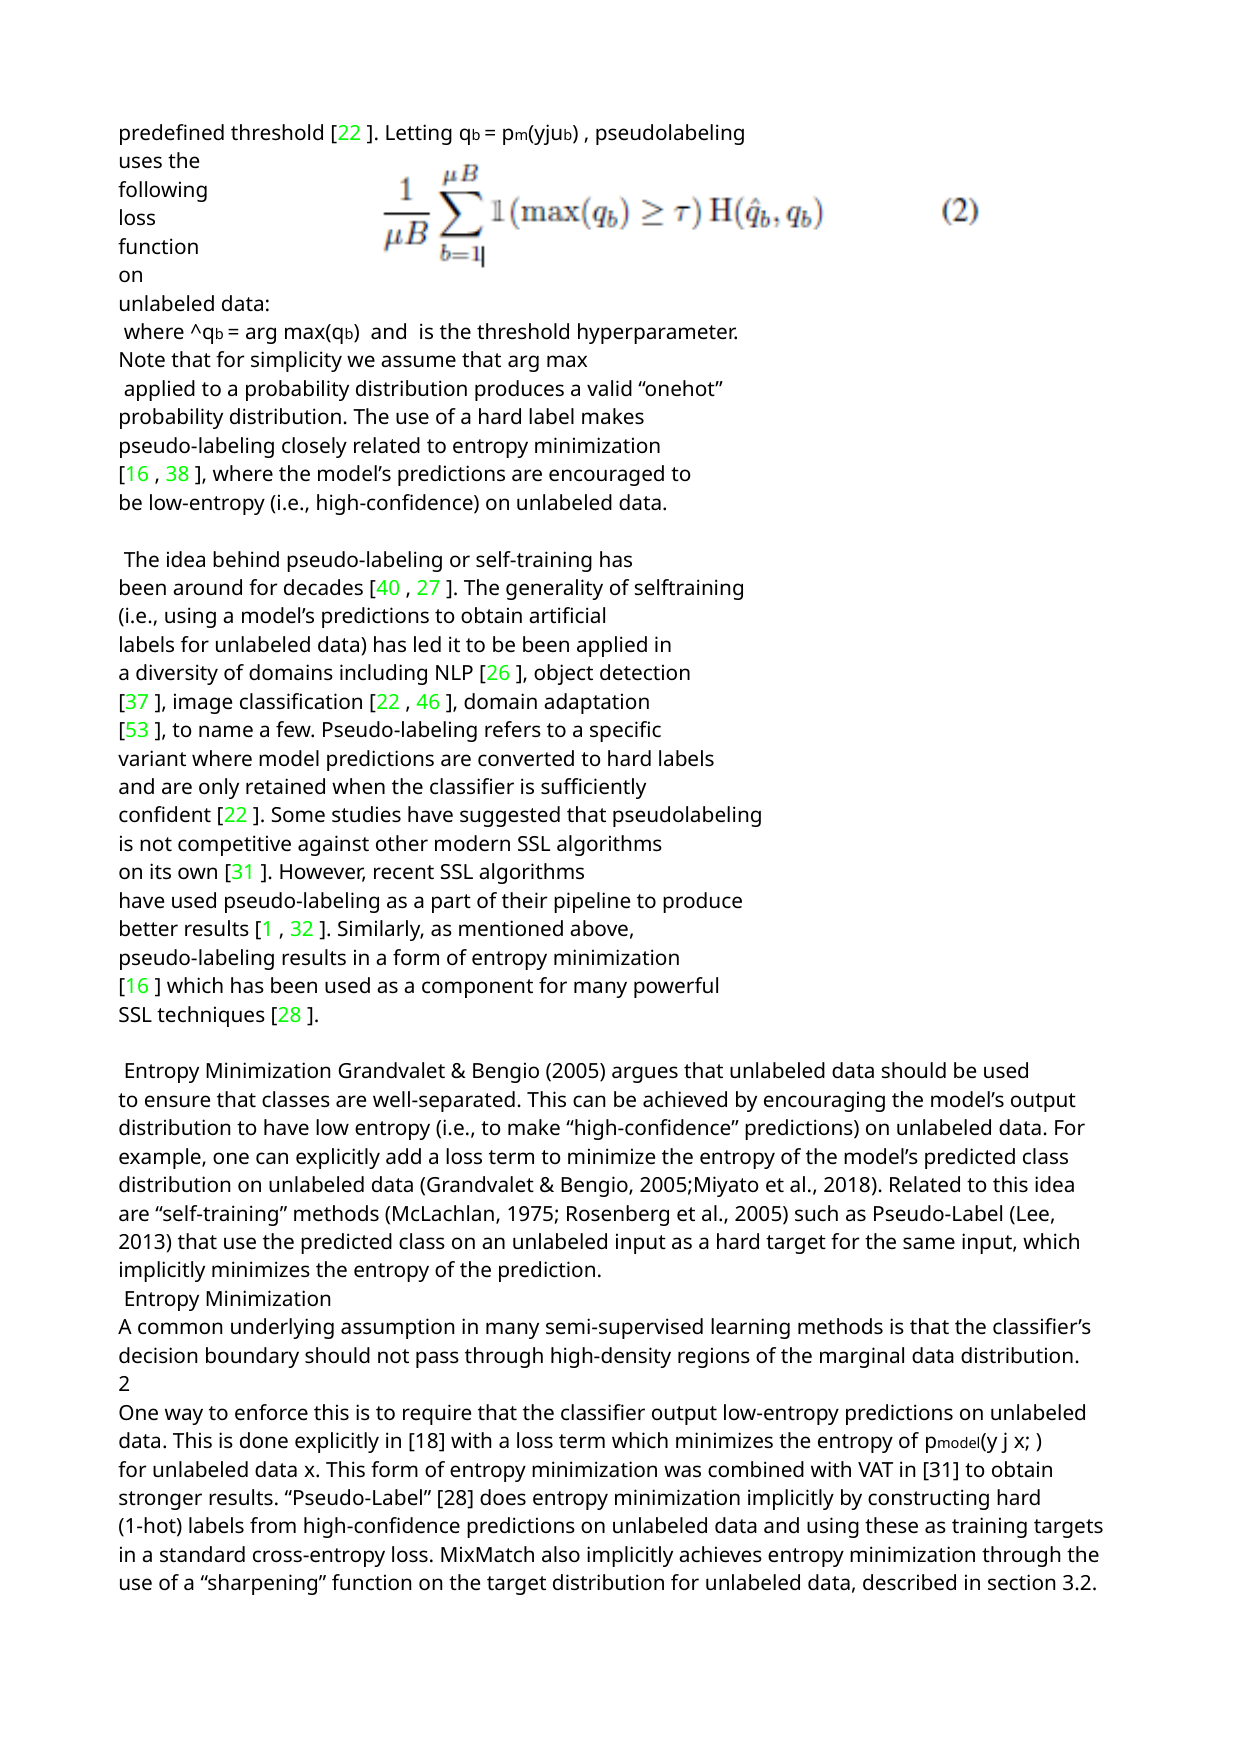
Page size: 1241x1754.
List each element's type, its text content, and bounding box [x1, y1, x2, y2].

text Entropy Minimization Grandvalet & Bengio (2005) argues that unlabeled data should be used [118, 1057, 1122, 1085]
text a diversity of domains including NLP [26 ], object detection [118, 658, 1122, 687]
text is not competitive against other modern SSL algorithms [118, 829, 1122, 857]
text applied to a probability distribution produces a valid “onehot” [118, 374, 1122, 402]
text distribution to have low entropy (i.e., to make “high-confidence” predictions) on unlabeled data. For [118, 1113, 1122, 1142]
text (1-hot) labels from high-confidence predictions on unlabeled data and using these as training targets [118, 1512, 1122, 1540]
text predefined threshold [22 ]. Letting qb = pm(yjub) , pseudolabeling [118, 118, 1122, 147]
text labels for unlabeled data) has led it to be been applied in [118, 630, 1122, 658]
text distribution on unlabeled data (Grandvalet & Bengio, 2005;Miyato et al., 2018). Related to this idea [118, 1170, 1122, 1199]
text better results [1 , 32 ]. Similarly, as mentioned above, [118, 914, 1122, 943]
text A common underlying assumption in many semi-supervised learning methods is that the classifier’s [118, 1312, 1122, 1341]
text implicitly minimizes the entropy of the prediction. [118, 1256, 1122, 1284]
text uses the following loss function on unlabeled data: [118, 272, 1122, 317]
text are “self-training” methods (McLachlan, 1975; Rosenberg et al., 2005) such as Pseudo-Label (Lee, [118, 1199, 1122, 1227]
text to ensure that classes are well-separated. This can be achieved by encouraging the model’s output [118, 1085, 1122, 1113]
text been around for decades [40 , 27 ]. The generality of selftraining [118, 573, 1122, 602]
text [37 ], image classification [22 , 46 ], domain adaptation [118, 687, 1122, 715]
picture [226, 146, 1014, 272]
text in a standard cross-entropy loss. MixMatch also implicitly achieves entropy minimization through the [118, 1540, 1122, 1568]
text Entropy Minimization [118, 1284, 1122, 1312]
text variant where model predictions are converted to hard labels [118, 744, 1122, 772]
text 2 [118, 1369, 1122, 1398]
text Note that for simplicity we assume that arg max [118, 346, 1122, 374]
text [16 , 38 ], where the model’s predictions are encouraged to [118, 459, 1122, 488]
text confident [22 ]. Some studies have suggested that pseudolabeling [118, 801, 1122, 829]
text data. This is done explicitly in [18] with a loss term which minimizes the entropy of pmodel(y j x; ) [118, 1426, 1122, 1455]
text use of a “sharpening” function on the target distribution for unlabeled data, described in section 3.2. [118, 1568, 1122, 1597]
text (i.e., using a model’s predictions to obtain artificial [118, 602, 1122, 630]
text example, one can explicitly add a loss term to minimize the entropy of the model’s predicted class [118, 1142, 1122, 1170]
text 2013) that use the predicted class on an unlabeled input as a hard target for the same input, which [118, 1227, 1122, 1256]
text on its own [31 ]. However, recent SSL algorithms [118, 857, 1122, 886]
text be low-entropy (i.e., high-confidence) on unlabeled data. [118, 488, 1122, 516]
text decision boundary should not pass through high-density regions of the marginal data distribution. [118, 1341, 1122, 1369]
text The idea behind pseudo-labeling or self-training has [118, 545, 1122, 573]
text pseudo-labeling results in a form of entropy minimization [118, 943, 1122, 971]
text have used pseudo-labeling as a part of their pipeline to produce [118, 886, 1122, 914]
text for unlabeled data x. This form of entropy minimization was combined with VAT in [31] to obtain [118, 1455, 1122, 1483]
text and are only retained when the classifier is sufficiently [118, 772, 1122, 801]
text pseudo-labeling closely related to entropy minimization [118, 431, 1122, 459]
text stronger results. “Pseudo-Label” [28] does entropy minimization implicitly by constructing hard [118, 1483, 1122, 1512]
text probability distribution. The use of a hard label makes [118, 402, 1122, 431]
text SSL techniques [28 ]. [118, 1000, 1122, 1028]
text One way to enforce this is to require that the classifier output low-entropy predictions on unlabeled [118, 1398, 1122, 1426]
text where ^qb = arg max(qb) and is the threshold hyperparameter. [118, 317, 1122, 346]
text [16 ] which has been used as a component for many powerful [118, 971, 1122, 1000]
text [53 ], to name a few. Pseudo-labeling refers to a specific [118, 715, 1122, 744]
